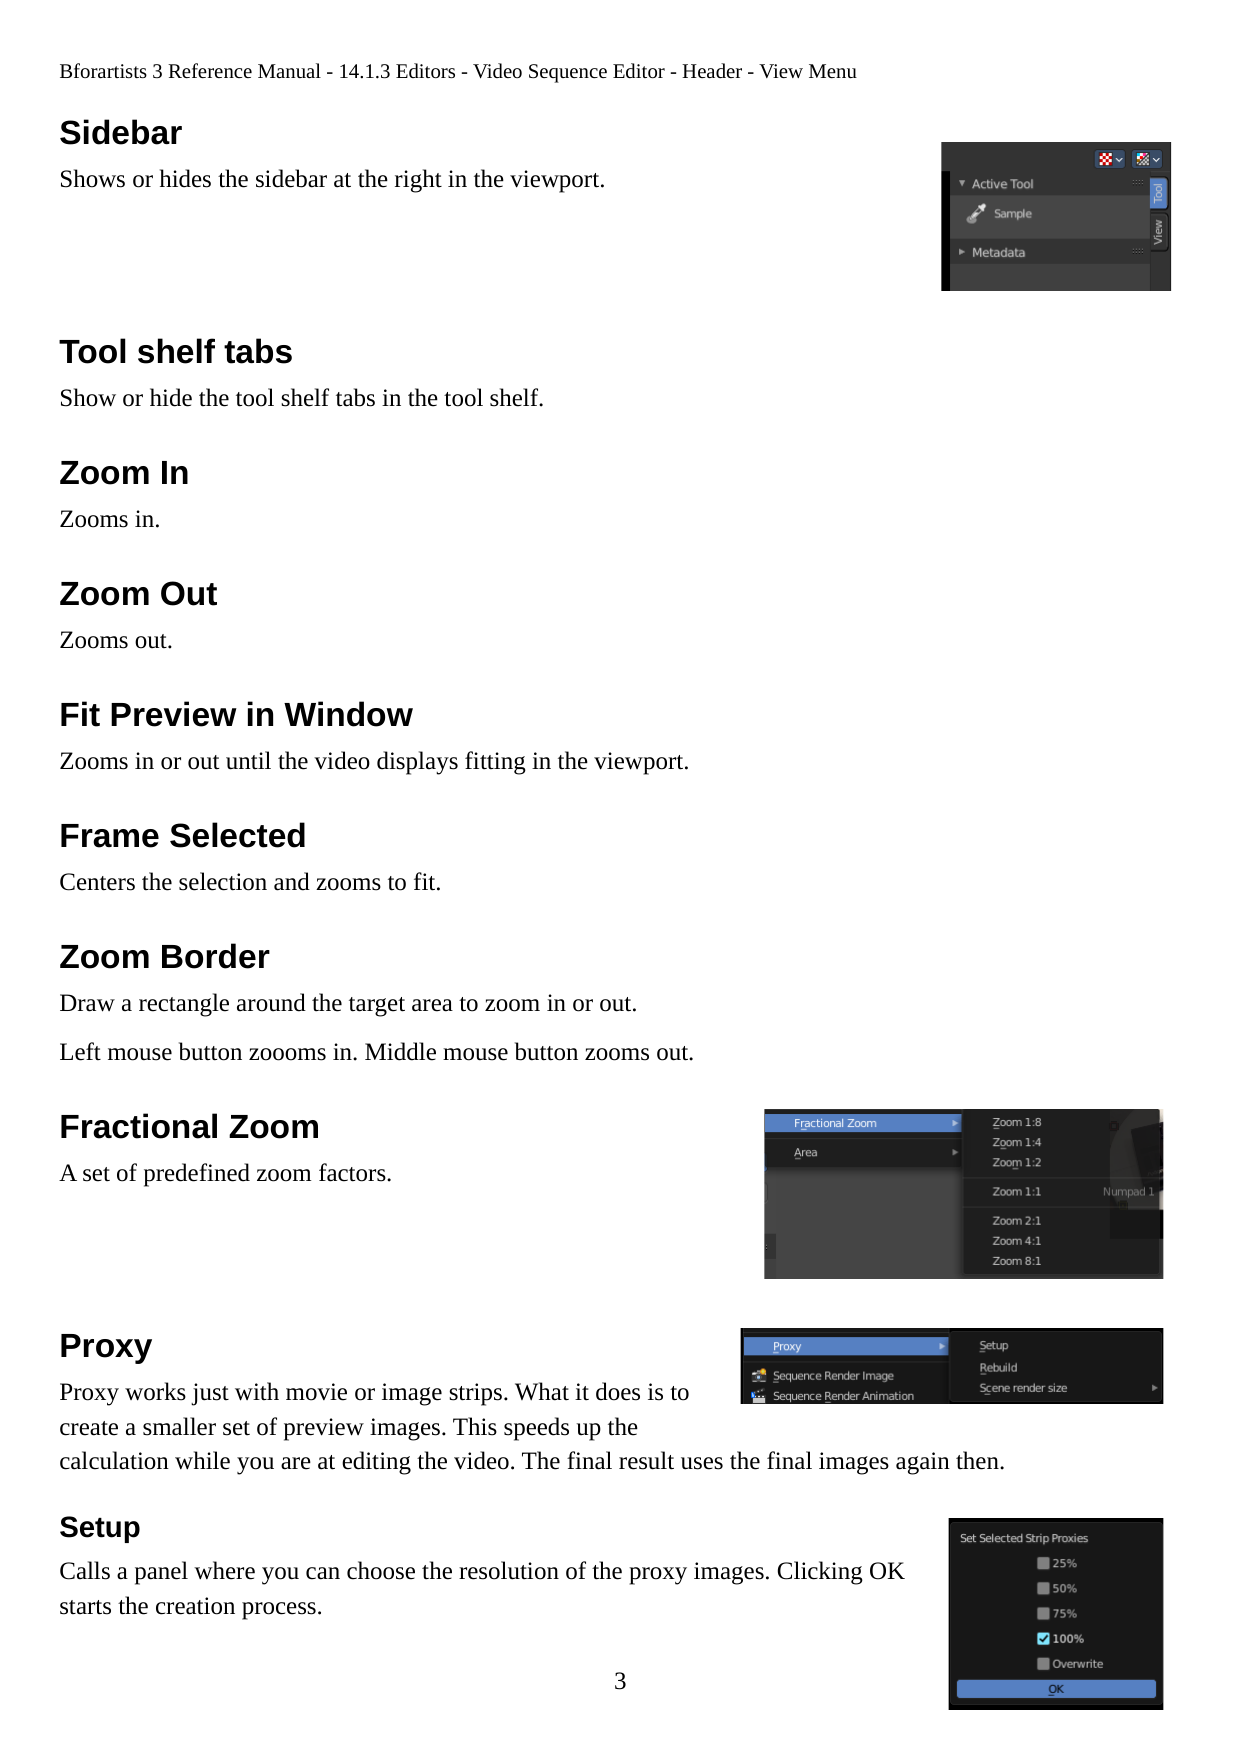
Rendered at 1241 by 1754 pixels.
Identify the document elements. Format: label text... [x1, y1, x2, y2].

picture [764, 1109, 1164, 1279]
subtitle Zoom In [59, 453, 1181, 491]
text Calls a panel where you can choose the resolution of the proxy images. Clicking OK starts the creation process. [59, 1556, 948, 1619]
subtitle Sidebar [59, 113, 1181, 151]
subtitle Zoom Out [59, 574, 1181, 612]
text Centers the selection and zooms to fit. [59, 867, 1181, 896]
subtitle Fractional Zoom [59, 1107, 1181, 1146]
text A set of predefined zoom factors. [59, 1158, 764, 1187]
subtitle Frame Selected [59, 816, 1181, 854]
text Left mouse button zoooms in. Middle mouse button zooms out. [59, 1037, 1181, 1066]
text Draw a rectangle around the target area to zoom in or out. [59, 988, 1181, 1017]
subtitle Proxy [59, 1326, 1181, 1365]
picture [740, 1328, 1164, 1404]
text Proxy works just with movie or image strips. What it does is to create a smaller set of preview images. This speeds up the calculation while you are at editing the video. The final result uses the final images again then. [59, 1377, 1181, 1475]
picture [948, 1518, 1164, 1710]
text Show or hide the tool shelf tabs in the tool shelf. [59, 383, 1181, 412]
subtitle Tool shelf tabs [59, 332, 1181, 370]
subtitle Setup [59, 1510, 1181, 1544]
text Zooms in or out until the video displays fitting in the viewport. [59, 746, 1181, 775]
text Zooms in. [59, 504, 1181, 533]
text Shows or hides the sidebar at the right in the viewport. [59, 164, 941, 192]
picture [941, 142, 1172, 291]
subtitle Fit Preview in Window [59, 695, 1181, 733]
text Zooms out. [59, 625, 1181, 654]
subtitle Zoom Border [59, 937, 1181, 976]
